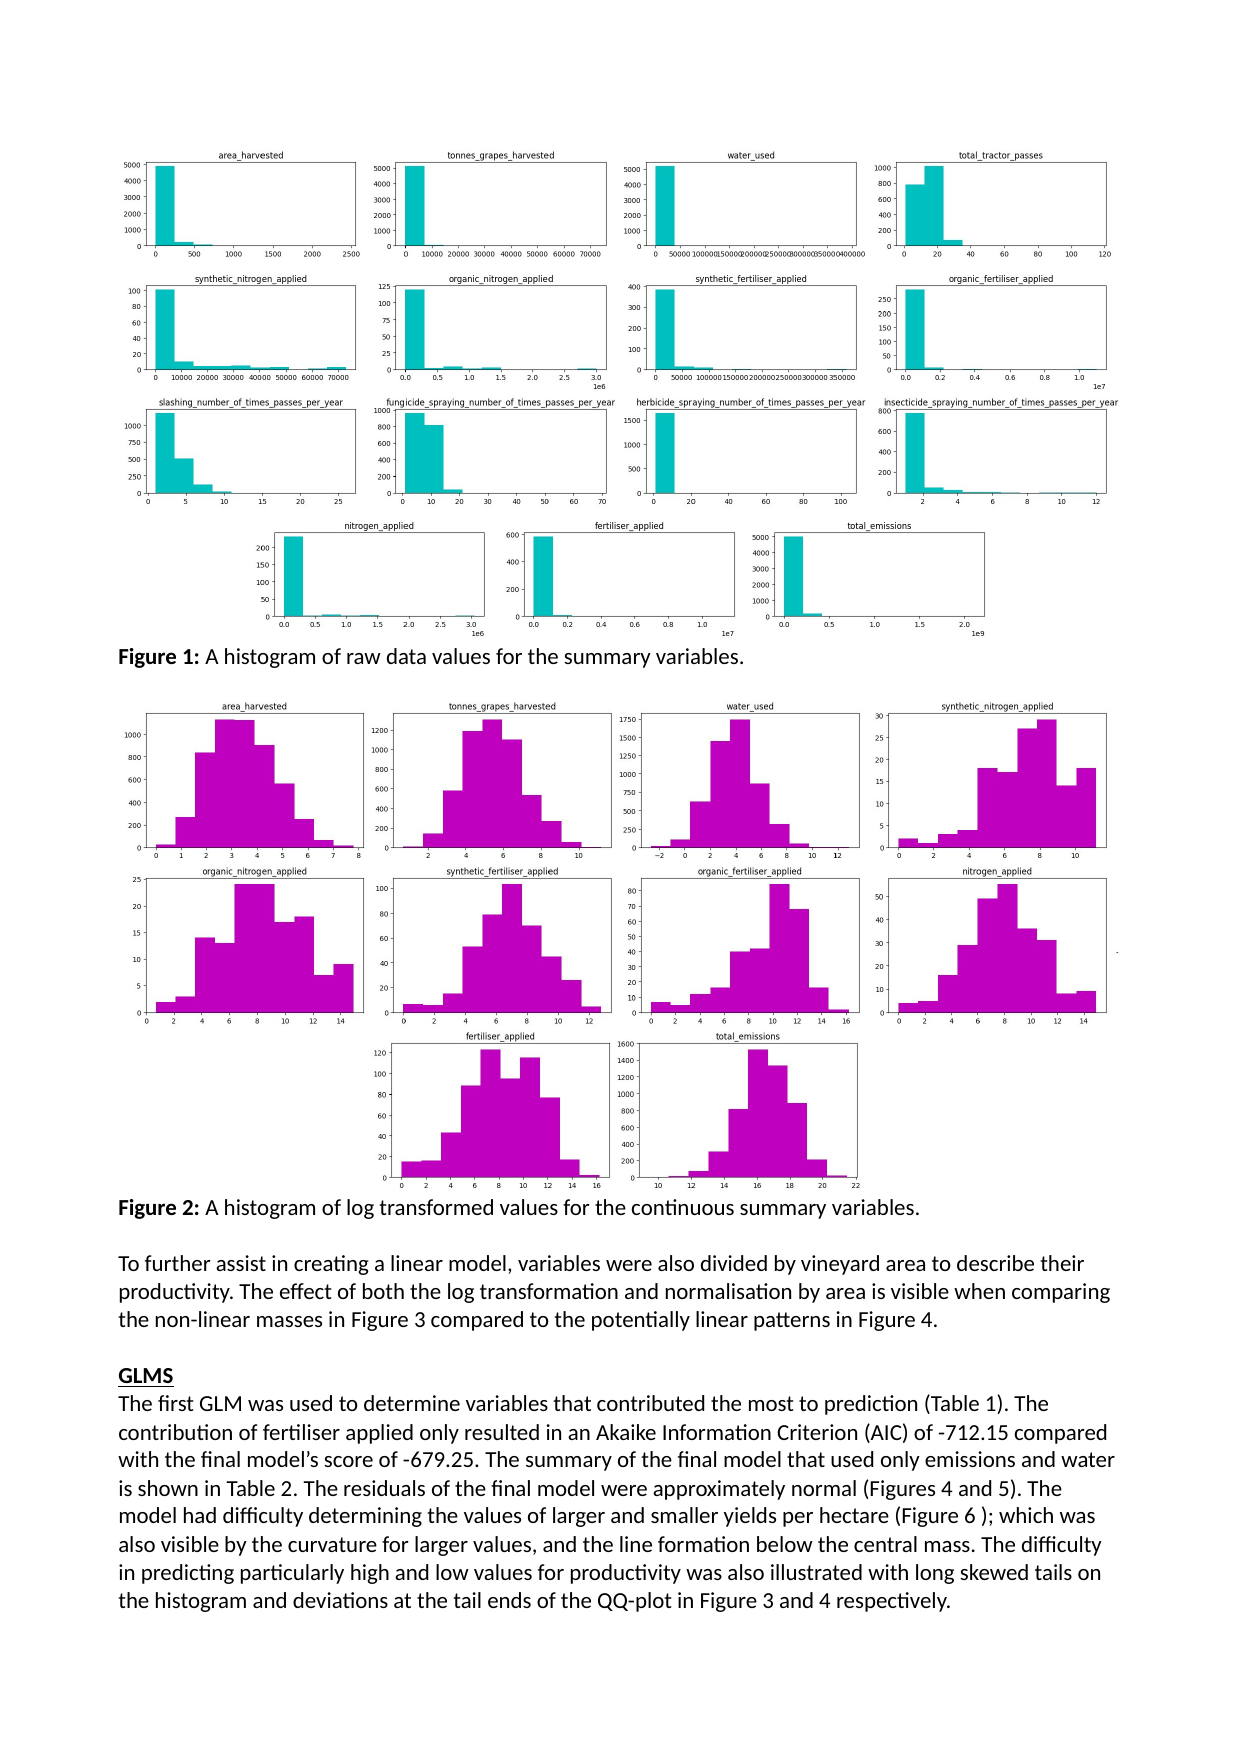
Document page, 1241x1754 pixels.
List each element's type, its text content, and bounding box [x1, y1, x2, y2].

picture [118, 146, 1123, 642]
list Figure 2: A histogram of log transformed values for the continuous summary variables. [118, 1194, 1122, 1221]
picture [118, 697, 1123, 1194]
list Figure 1: A histogram of raw data values for the summary variables. [118, 642, 1122, 670]
list To further assist in creating a linear model, variables were also divided by vineyard area to describe their productivity. The effect of both the log transformation and normalisation by area is visible when comparing the non-linear masses in Figure 3 compared to the potentially linear patterns in Figure 4. [118, 1249, 1122, 1333]
list The first GLM was used to determine variables that contributed the most to prediction (Table 1). The contribution of fertiliser applied only resulted in an Akaike Information Criterion (AIC) of -712.15 compared with the final model’s score of -679.25. The summary of the final model that used only emissions and water is shown in Table 2. The residuals of the final model were approximately normal (Figures 4 and 5). The model had difficulty determining the values of larger and smaller yields per hectare (Figure 6 ); which was also visible by the curvature for larger values, and the line formation below the central mass. The difficulty in predicting particularly high and low values for productivity was also illustrated with long skewed tails on the histogram and deviations at the tail ends of the QQ-plot in Figure 3 and 4 respectively. [118, 1389, 1122, 1614]
list GLMS [118, 1362, 1122, 1389]
